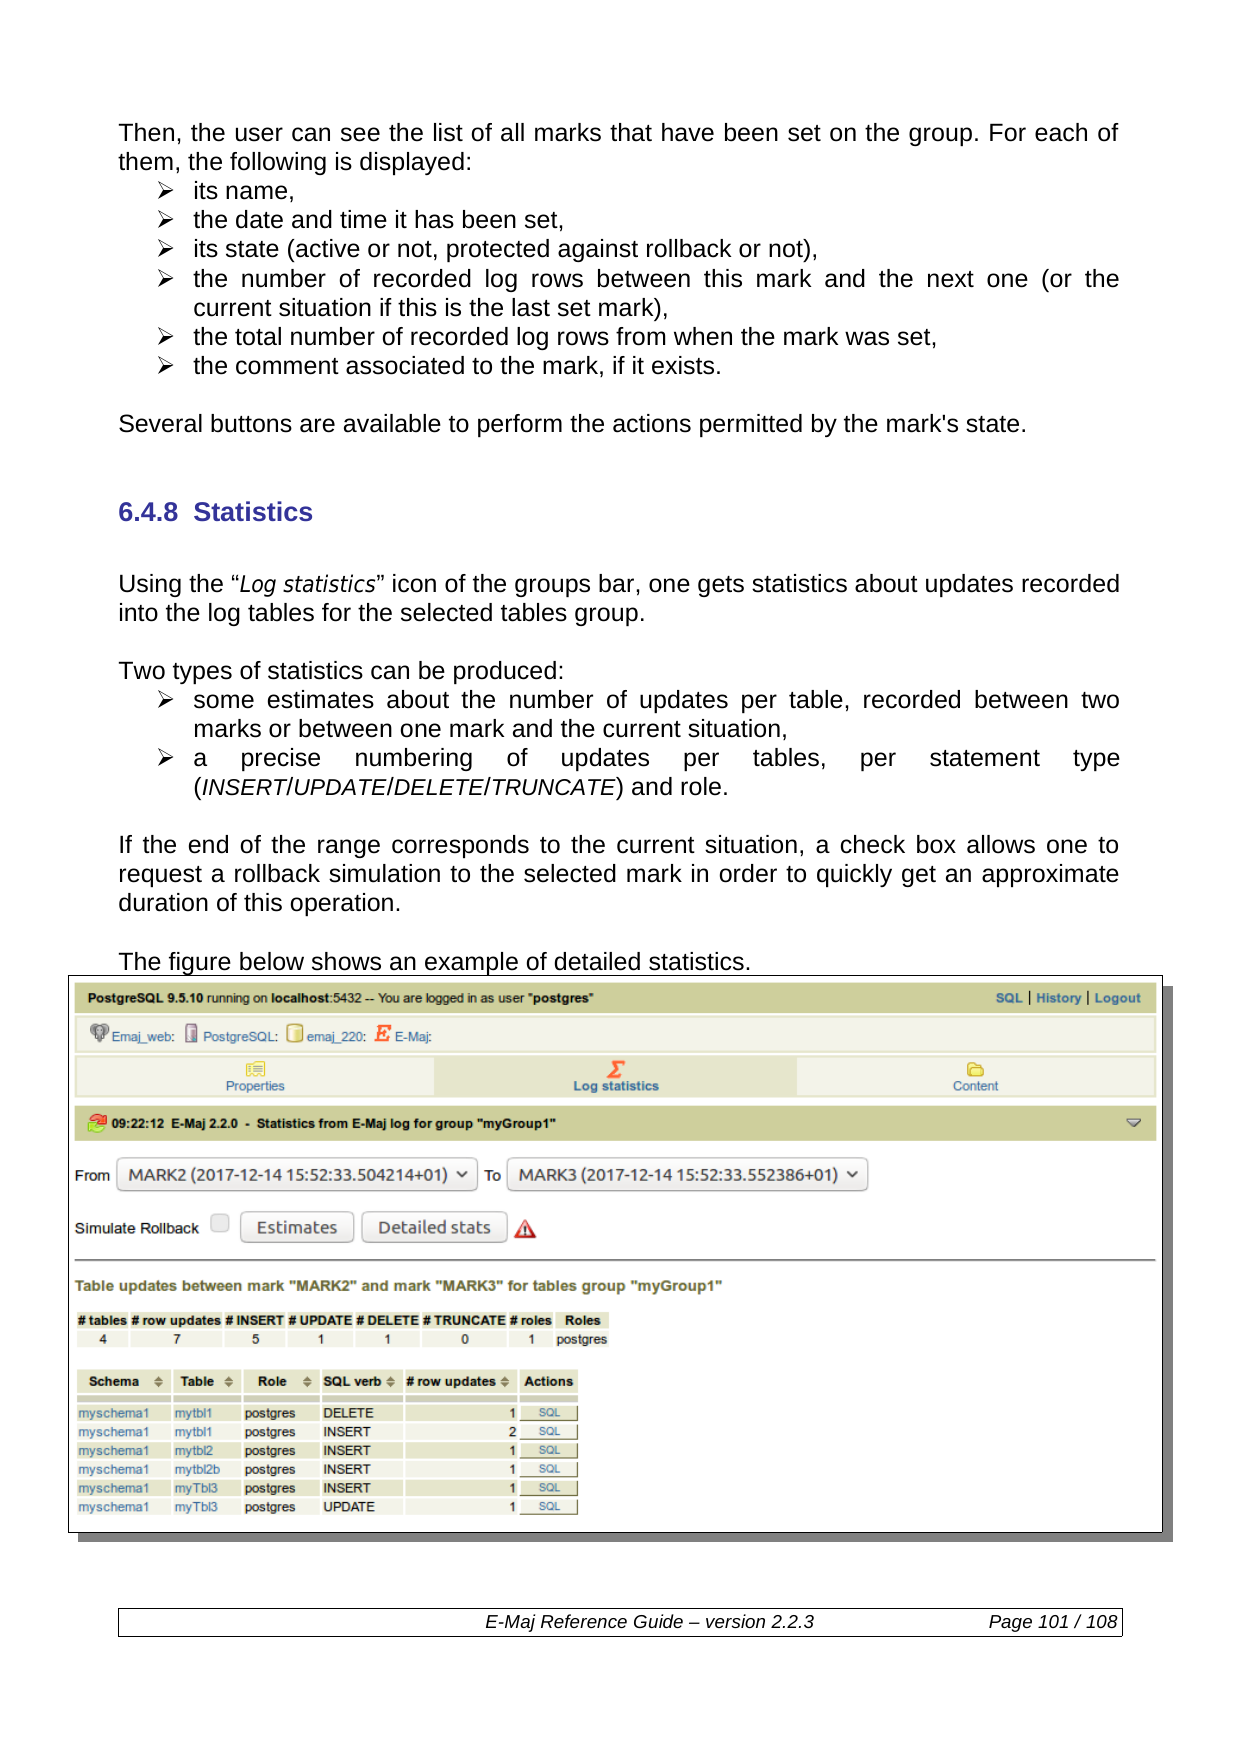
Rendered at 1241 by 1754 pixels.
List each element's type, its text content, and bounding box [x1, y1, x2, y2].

list the date and time it has been set, [156, 205, 1122, 234]
text Then, the user can see the list of all marks that have been set on the group. For each of them, the following is displayed: [118, 118, 1122, 176]
list a precise numbering of updates per tables, per statement type (INSERT/UPDATE/DELETE/TRUNCATE) and role. [156, 743, 1122, 801]
text Several buttons are available to perform the actions permitted by the mark's state. [118, 409, 1122, 438]
text Using the “Log statistics” icon of the groups bar, one gets statistics about updates recorded into the log tables for the selected tables group. [118, 568, 1122, 627]
text The figure below shows an example of detailed statistics. [118, 946, 1122, 975]
list some estimates about the number of updates per table, recorded between two marks or between one mark and the current situation, [156, 685, 1122, 743]
list the number of recorded log rows between this mark and the next one (or the current situation if this is the last set mark), [156, 263, 1122, 322]
text If the end of the range corresponds to the current situation, a check box allows one to request a rollback simulation to the selected mark in order to quickly get an approximate duration of this operation. [118, 830, 1122, 917]
text Two types of statistics can be produced: [118, 656, 1122, 685]
picture [70, 978, 1159, 1529]
subtitle Statistics [118, 496, 1122, 527]
list the total number of recorded log rows from when the mark was set, [156, 322, 1122, 351]
list its state (active or not, protected against rollback or not), [156, 234, 1122, 263]
list its name, [156, 176, 1122, 205]
list the comment associated to the mark, if it exists. [156, 351, 1122, 380]
